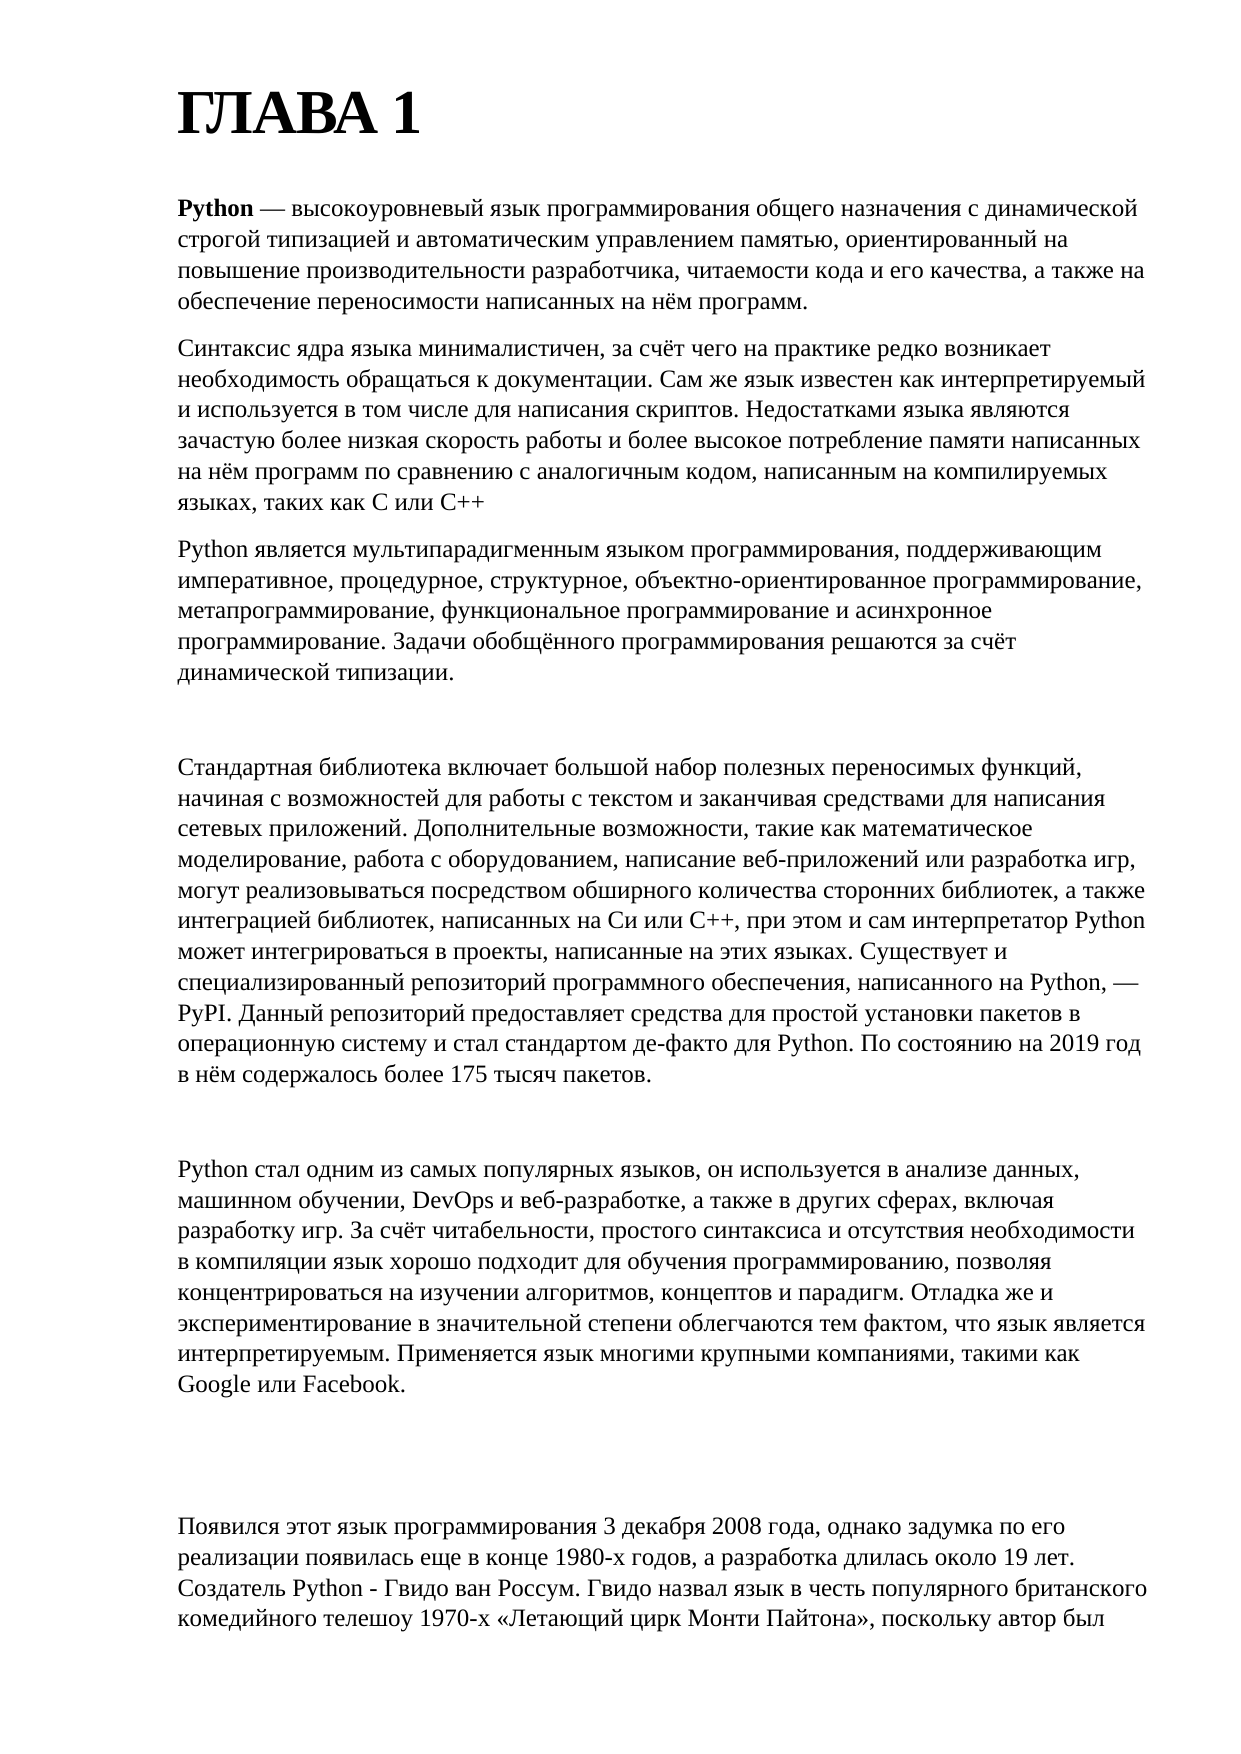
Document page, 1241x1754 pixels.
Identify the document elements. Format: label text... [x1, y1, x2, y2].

text Стандартная библиотека включает большой набор полезных переносимых функций, начиная с возможностей для работы с текстом и заканчивая средствами для написания сетевых приложений. Дополнительные возможности, такие как математическое моделирование, работа с оборудованием, написание веб-приложений или разработка игр, могут реализовываться посредством обширного количества сторонних библиотек, а также интеграцией библиотек, написанных на Си или C++, при этом и сам интерпретатор Python может интегрироваться в проекты, написанные на этих языках. Существует и специализированный репозиторий программного обеспечения, написанного на Python, — PyPI. Данный репозиторий предоставляет средства для простой установки пакетов в операционную систему и стал стандартом де-факто для Python. По состоянию на 2019 год в нём содержалось более 175 тысяч пакетов. [177, 752, 1152, 1088]
text Python стал одним из самых популярных языков, он используется в анализе данных, машинном обучении, DevOps и веб-разработке, а также в других сферах, включая разработку игр. За счёт читабельности, простого синтаксиса и отсутствия необходимости в компиляции язык хорошо подходит для обучения программированию, позволяя концентрироваться на изучении алгоритмов, концептов и парадигм. Отладка же и экспериментирование в значительной степени облегчаются тем фактом, что язык является интерпретируемым. Применяется язык многими крупными компаниями, такими как Google или Facebook. [177, 1154, 1152, 1398]
text Python является мультипарадигменным языком программирования, поддерживающим императивное, процедурное, структурное, объектно-ориентированное программирование, метапрограммирование, функциональное программирование и асинхронное программирование. Задачи обобщённого программирования решаются за счёт динамической типизации. [177, 534, 1152, 686]
text Синтаксис ядра языка минималистичен, за счёт чего на практике редко возникает необходимость обращаться к документации. Сам же язык известен как интерпретируемый и используется в том числе для написания скриптов. Недостатками языка являются зачастую более низкая скорость работы и более высокое потребление памяти написанных на нём программ по сравнению с аналогичным кодом, написанным на компилируемых языках, таких как C или C++ [177, 333, 1152, 516]
subtitle ГЛАВА 1 [177, 75, 1152, 147]
text Python — высокоуровневый язык программирования общего назначения с динамической строгой типизацией и автоматическим управлением памятью, ориентированный на повышение производительности разработчика, читаемости кода и его качества, а также на обеспечение переносимости написанных на нём программ. [177, 193, 1152, 314]
text Появился этот язык программирования 3 декабря 2008 года, однако задумка по его реализации появилась еще в конце 1980-х годов, а разработка длилась около 19 лет. Создатель Python - Гвидо ван Россум. Гвидо назвал язык в честь популярного британского комедийного телешоу 1970-х «Летающий цирк Монти Пайтона», поскольку автор был [177, 1511, 1152, 1632]
